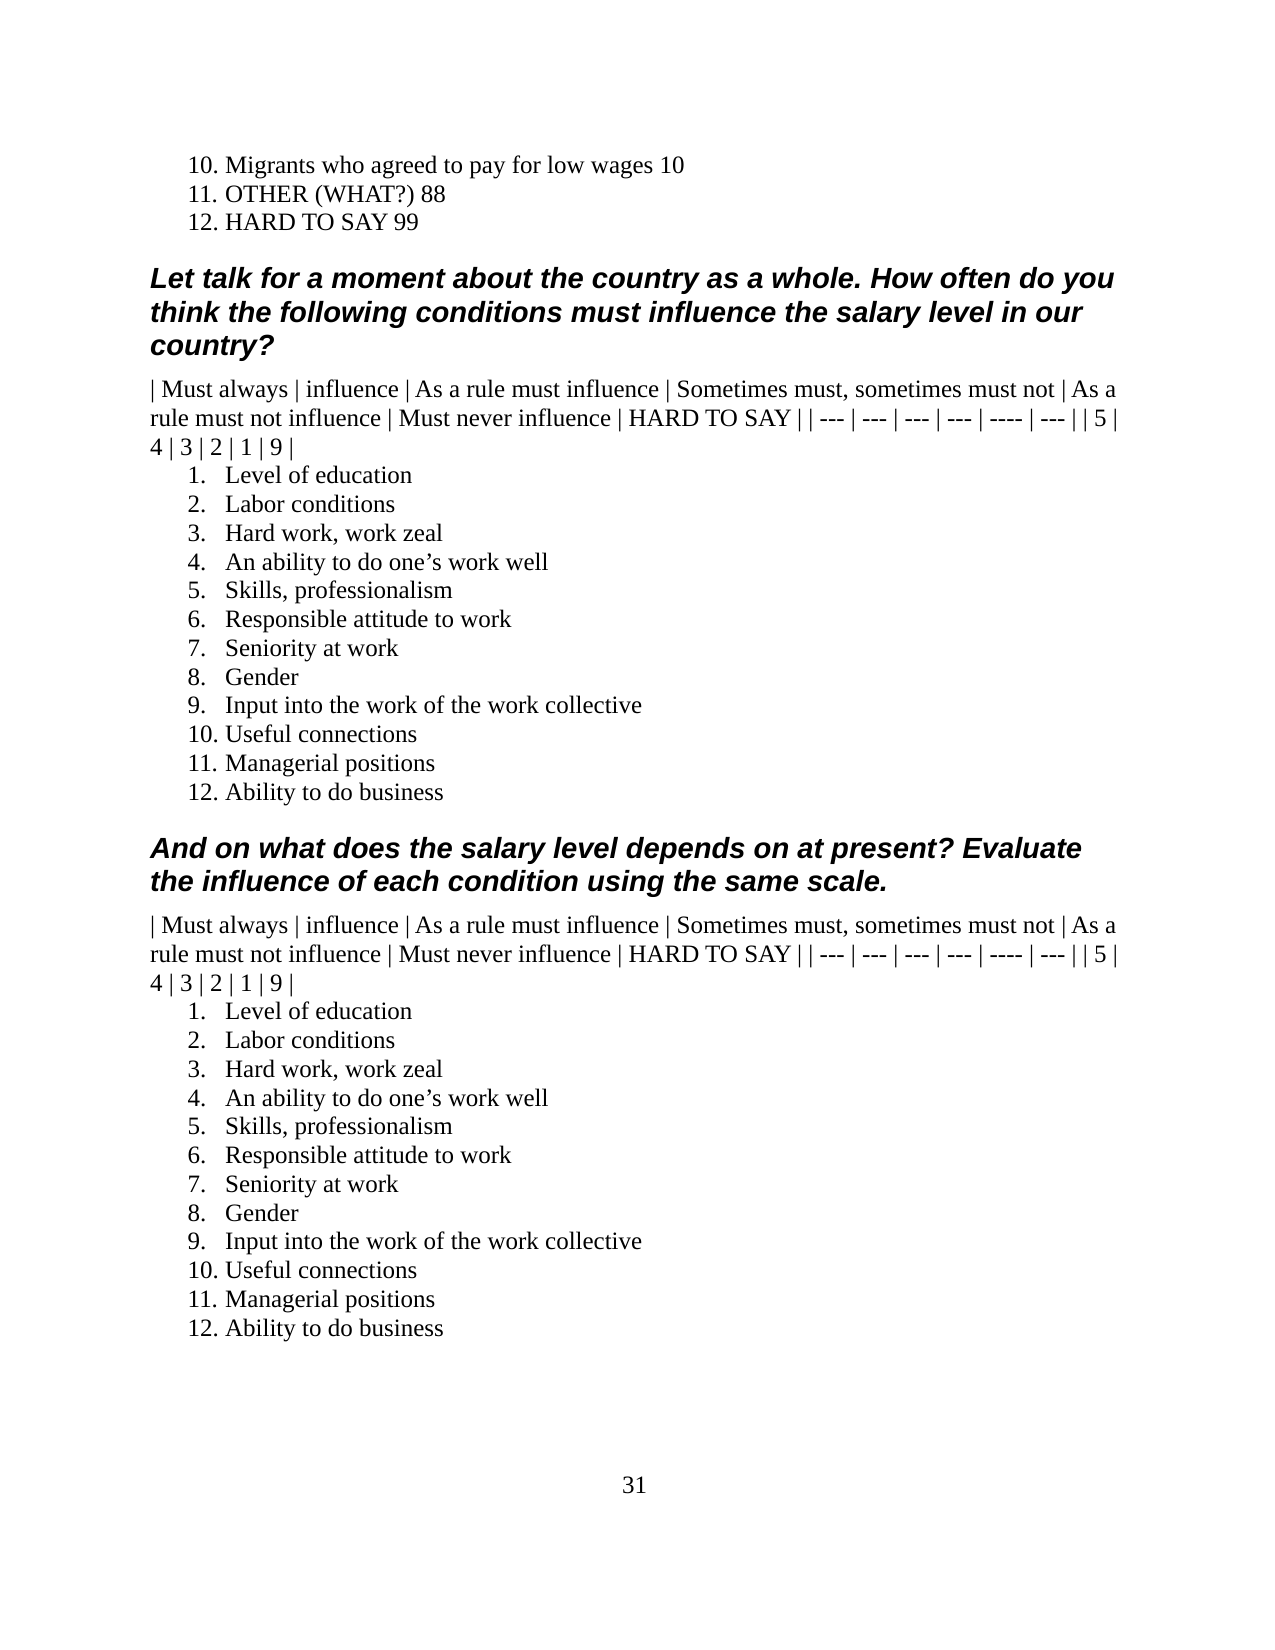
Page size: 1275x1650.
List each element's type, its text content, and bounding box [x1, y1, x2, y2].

list Useful connections [187, 719, 1125, 748]
list Managerial positions [187, 1284, 1125, 1313]
list Input into the work of the work collective [187, 1226, 1125, 1255]
list Skills, professionalism [187, 576, 1125, 604]
list Input into the work of the work collective [187, 691, 1125, 719]
list HARD TO SAY 99 [187, 207, 1125, 236]
list Useful connections [187, 1255, 1125, 1284]
list Ability to do business [187, 777, 1125, 806]
subtitle Let talk for a moment about the country as a whole. How often do you think the following conditions must influence the salary level in our country? [150, 261, 1125, 362]
list Skills, professionalism [187, 1111, 1125, 1140]
list Gender [187, 662, 1125, 691]
list Hard work, work zeal [187, 1054, 1125, 1083]
list Labor conditions [187, 489, 1125, 518]
text | Must always | influence | As a rule must influence | Sometimes must, sometimes must not | As a rule must not influence | Must never influence | HARD TO SAY | | --- | --- | --- | --- | ---- | --- | | 5 | 4 | 3 | 2 | 1 | 9 | [150, 910, 1125, 996]
list OTHER (WHAT?) 88 [187, 179, 1125, 207]
list Labor conditions [187, 1025, 1125, 1054]
list Hard work, work zeal [187, 518, 1125, 547]
list An ability to do one’s work well [187, 547, 1125, 576]
list Gender [187, 1198, 1125, 1226]
list An ability to do one’s work well [187, 1083, 1125, 1111]
list Managerial positions [187, 748, 1125, 777]
list Ability to do business [187, 1313, 1125, 1341]
list Seniority at work [187, 633, 1125, 662]
list Level of education [187, 461, 1125, 489]
list Responsible attitude to work [187, 1140, 1125, 1169]
subtitle And on what does the salary level depends on at present? Evaluate the influence of each condition using the same scale. [150, 831, 1125, 898]
list Seniority at work [187, 1169, 1125, 1198]
list Responsible attitude to work [187, 604, 1125, 633]
list Migrants who agreed to pay for low wages 10 [187, 150, 1125, 179]
list Level of education [187, 996, 1125, 1025]
text | Must always | influence | As a rule must influence | Sometimes must, sometimes must not | As a rule must not influence | Must never influence | HARD TO SAY | | --- | --- | --- | --- | ---- | --- | | 5 | 4 | 3 | 2 | 1 | 9 | [150, 374, 1125, 461]
